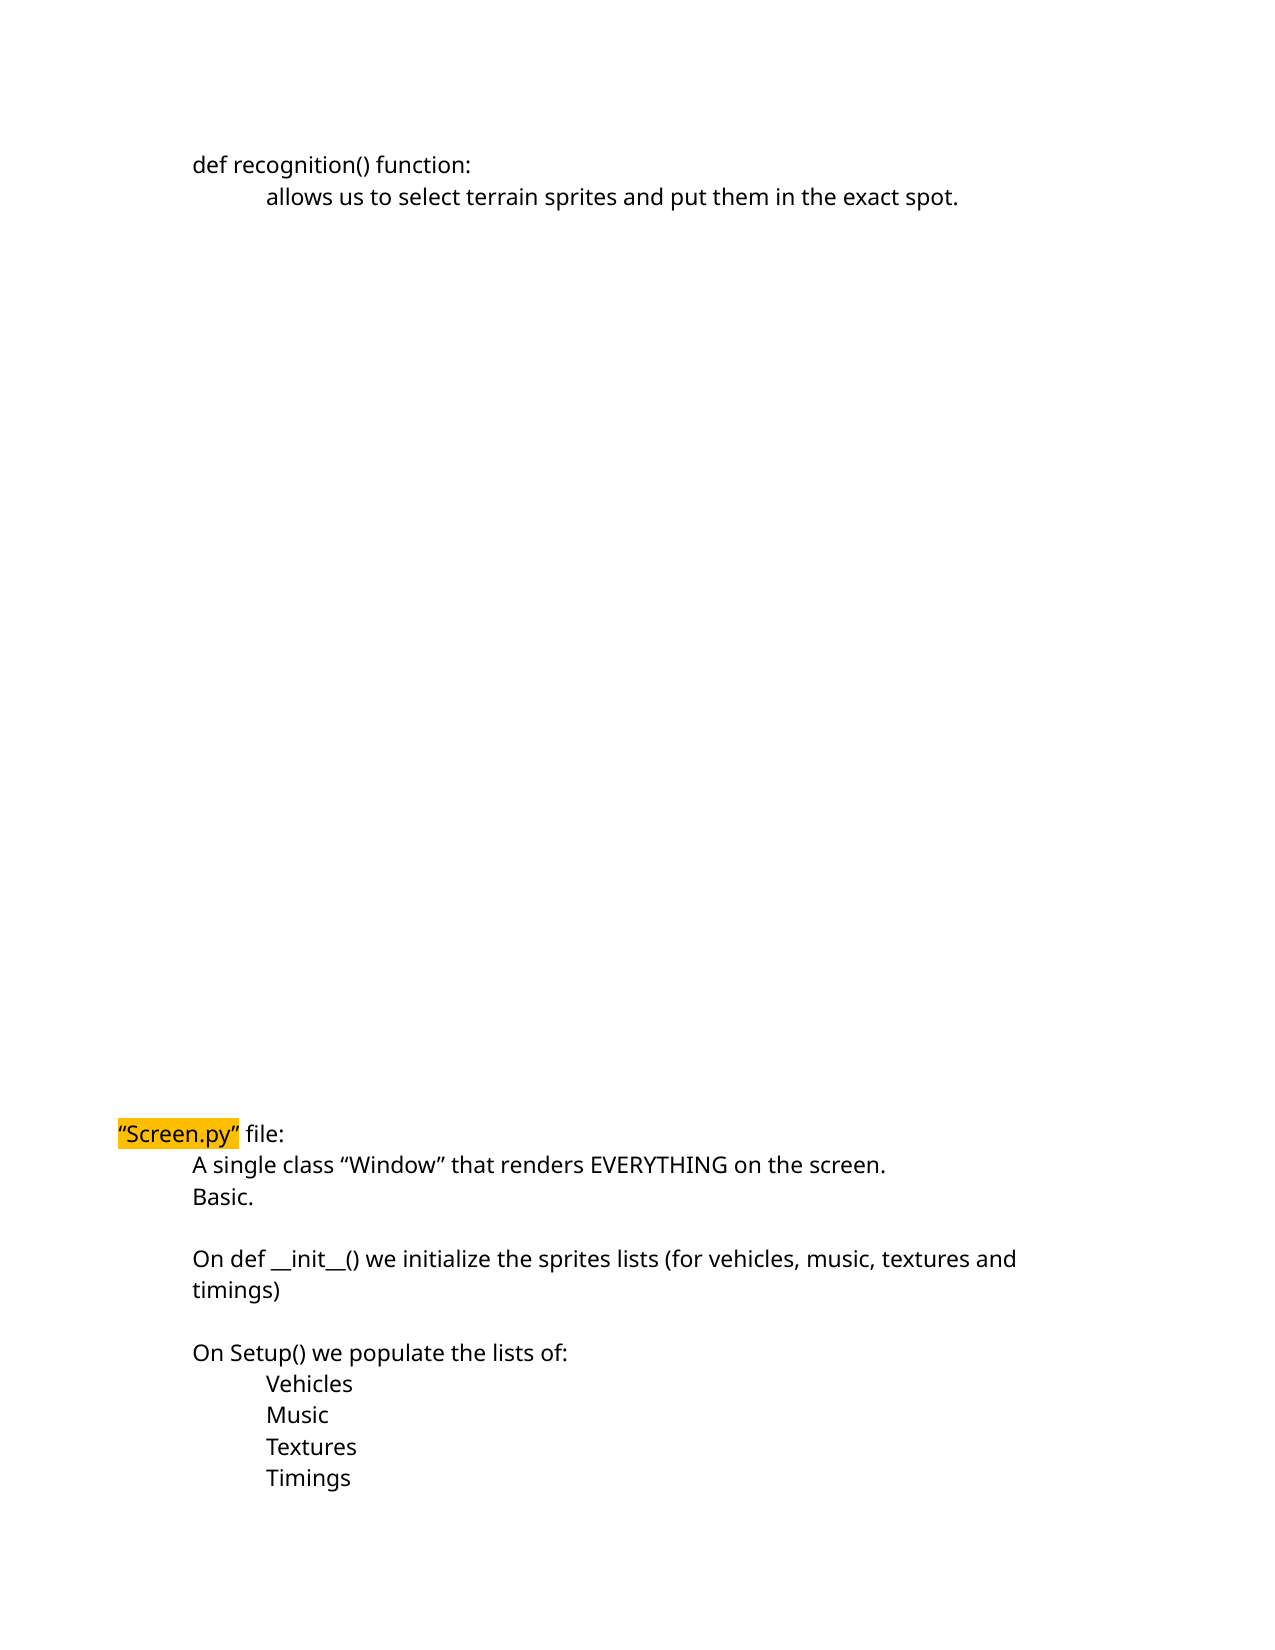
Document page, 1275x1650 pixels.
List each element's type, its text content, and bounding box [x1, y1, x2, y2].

text “Screen.py” file: [118, 1118, 1157, 1149]
text On def __init__() we initialize the sprites lists (for vehicles, music, textures and timings) [118, 1243, 1157, 1306]
text Music [118, 1399, 1157, 1431]
text allows us to select terrain sprites and put them in the exact spot. [118, 181, 1157, 212]
text Textures [118, 1431, 1157, 1462]
text def recognition() function: [118, 149, 1157, 181]
text A single class “Window” that renders EVERYTHING on the screen. [118, 1149, 1157, 1181]
text Basic. [118, 1181, 1157, 1212]
text Vehicles [118, 1368, 1157, 1399]
text On Setup() we populate the lists of: [118, 1337, 1157, 1368]
text Timings [118, 1462, 1157, 1493]
